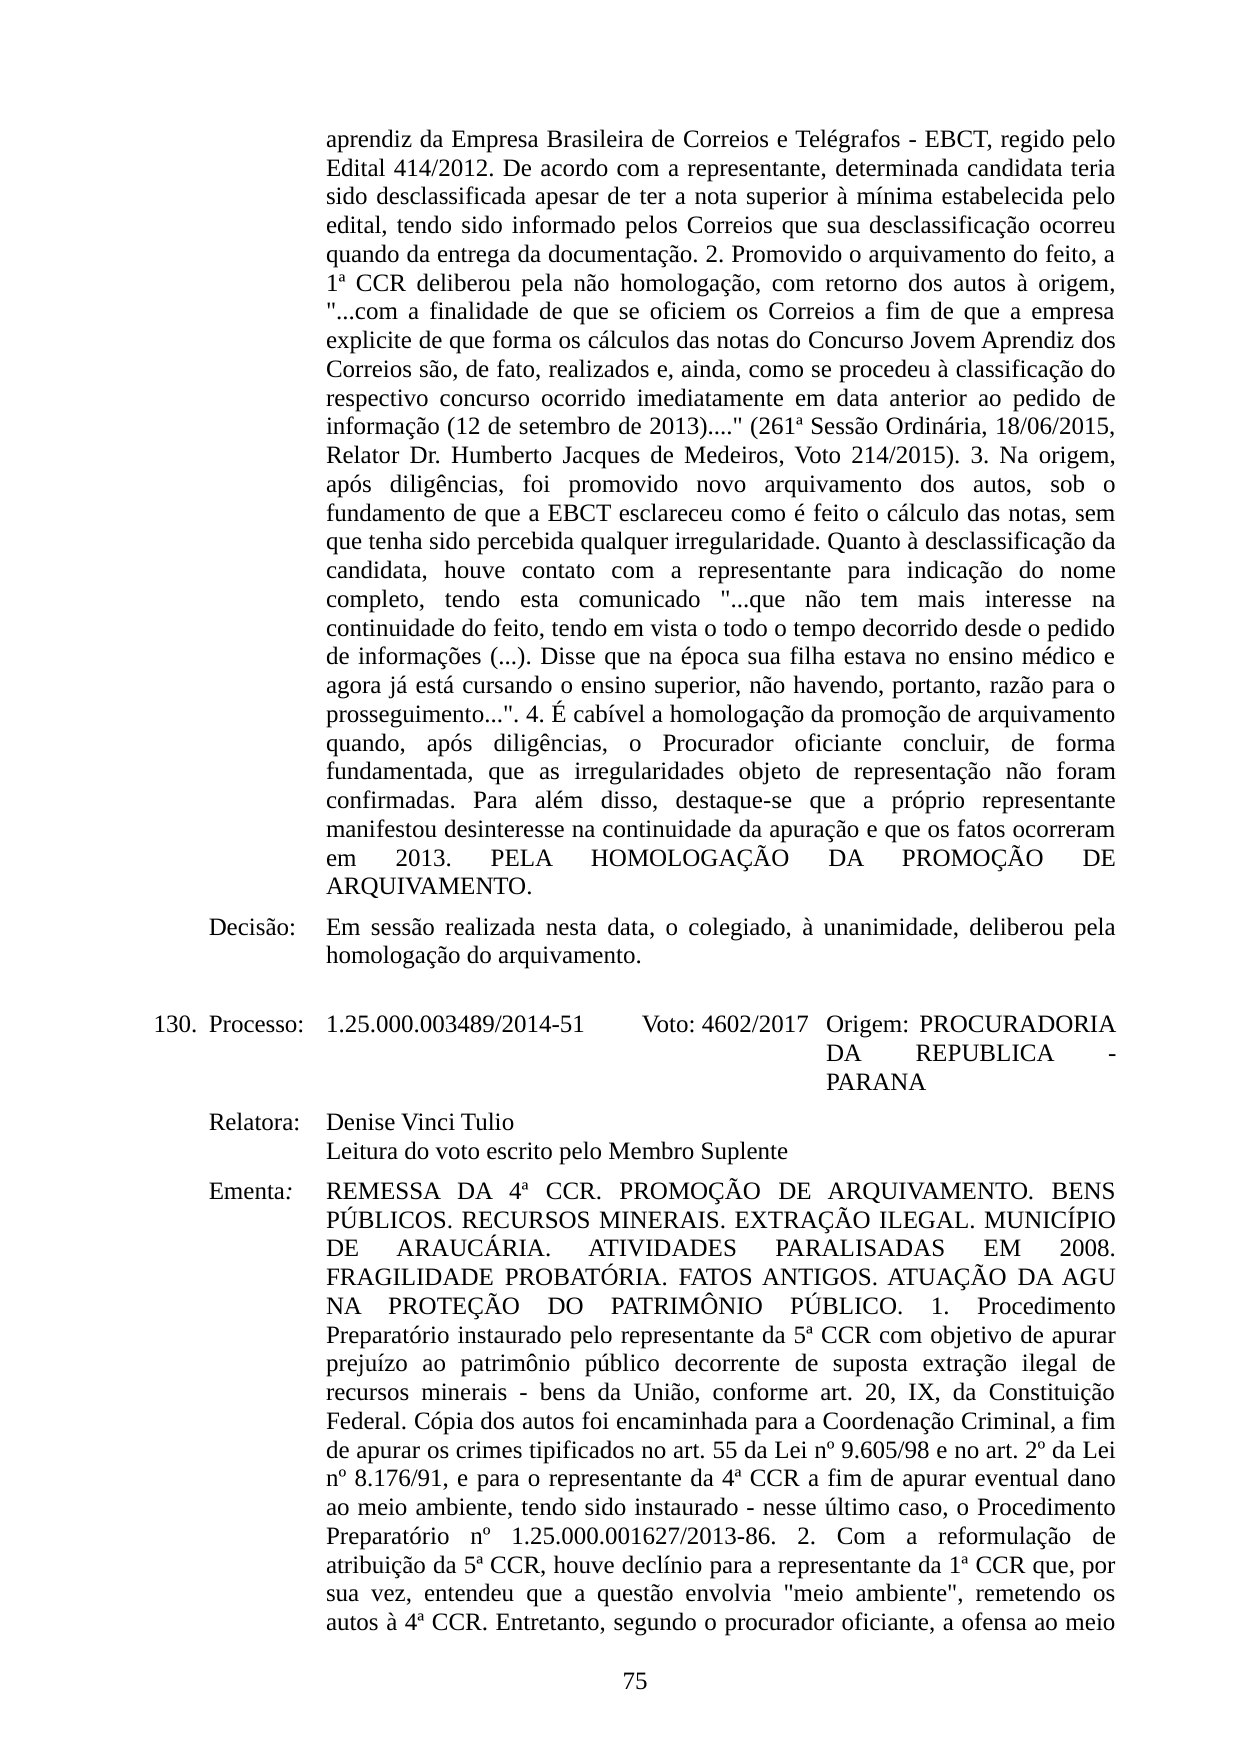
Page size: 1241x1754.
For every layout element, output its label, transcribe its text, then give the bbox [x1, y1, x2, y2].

table_cell [148, 1170, 203, 1642]
table_header 130. [148, 1004, 203, 1101]
table_cell Ementa: [203, 1170, 320, 1642]
table_cell [148, 118, 203, 906]
table_cell Decisão: [203, 906, 320, 975]
table_cell aprendiz da Empresa Brasileira de Correios e Telégrafos - EBCT, regido pelo Edital 414/2012. De acordo com a representante, determinada candidata teria sido desclassificada apesar de ter a nota superior à mínima estabelecida pelo edital, tendo sido informado pelos Correios que sua desclassificação ocorreu quando da entrega da documentação. 2. Promovido o arquivamento do feito, a 1ª CCR deliberou pela não homologação, com retorno dos autos à origem, "...com a finalidade de que se oficiem os Correios a fim de que a empresa explicite de que forma os cálculos das notas do Concurso Jovem Aprendiz dos Correios são, de fato, realizados e, ainda, como se procedeu à classificação do respectivo concurso ocorrido imediatamente em data anterior ao pedido de informação (12 de setembro de 2013)...." (261ª Sessão Ordinária, 18/06/2015, Relator Dr. Humberto Jacques de Medeiros, Voto 214/2015). 3. Na origem, após diligências, foi promovido novo arquivamento dos autos, sob o fundamento de que a EBCT esclareceu como é feito o cálculo das notas, sem que tenha sido percebida qualquer irregularidade. Quanto à desclassificação da candidata, houve contato com a representante para indicação do nome completo, tendo esta comunicado "...que não tem mais interesse na continuidade do feito, tendo em vista o todo o tempo decorrido desde o pedido de informações (...). Disse que na época sua filha estava no ensino médico e agora já está cursando o ensino superior, não havendo, portanto, razão para o prosseguimento...". 4. É cabível a homologação da promoção de arquivamento quando, após diligências, o Procurador oficiante concluir, de forma fundamentada, que as irregularidades objeto de representação não foram confirmadas. Para além disso, destaque-se que a próprio representante manifestou desinteresse na continuidade da apuração e que os fatos ocorreram em 2013. PELA HOMOLOGAÇÃO DA PROMOÇÃO DE ARQUIVAMENTO. [320, 118, 1122, 906]
table_cell [148, 906, 203, 975]
table_header Processo: [203, 1004, 320, 1101]
table_header Origem: PROCURADORIA DA REPUBLICA - PARANA [820, 1004, 1122, 1101]
table_cell Denise Vinci Tulio Leitura do voto escrito pelo Membro Suplente [320, 1101, 1122, 1170]
table_cell [148, 1101, 203, 1170]
table_cell Em sessão realizada nesta data, o colegiado, à unanimidade, deliberou pela homologação do arquivamento. [320, 906, 1122, 975]
table_header Voto: 4602/2017 [636, 1004, 820, 1101]
table_cell Relatora: [203, 1101, 320, 1170]
table_cell [203, 118, 320, 906]
table_header 1.25.000.003489/2014-51 [320, 1004, 636, 1101]
table_cell REMESSA DA 4ª CCR. PROMOÇÃO DE ARQUIVAMENTO. BENS PÚBLICOS. RECURSOS MINERAIS. EXTRAÇÃO ILEGAL. MUNICÍPIO DE ARAUCÁRIA. ATIVIDADES PARALISADAS EM 2008. FRAGILIDADE PROBATÓRIA. FATOS ANTIGOS. ATUAÇÃO DA AGU NA PROTEÇÃO DO PATRIMÔNIO PÚBLICO. 1. Procedimento Preparatório instaurado pelo representante da 5ª CCR com objetivo de apurar prejuízo ao patrimônio público decorrente de suposta extração ilegal de recursos minerais - bens da União, conforme art. 20, IX, da Constituição Federal. Cópia dos autos foi encaminhada para a Coordenação Criminal, a fim de apurar os crimes tipificados no art. 55 da Lei nº 9.605/98 e no art. 2º da Lei nº 8.176/91, e para o representante da 4ª CCR a fim de apurar eventual dano ao meio ambiente, tendo sido instaurado - nesse último caso, o Procedimento Preparatório nº 1.25.000.001627/2013-86. 2. Com a reformulação de atribuição da 5ª CCR, houve declínio para a representante da 1ª CCR que, por sua vez, entendeu que a questão envolvia "meio ambiente", remetendo os autos à 4ª CCR. Entretanto, segundo o procurador oficiante, a ofensa ao meio [320, 1170, 1122, 1642]
